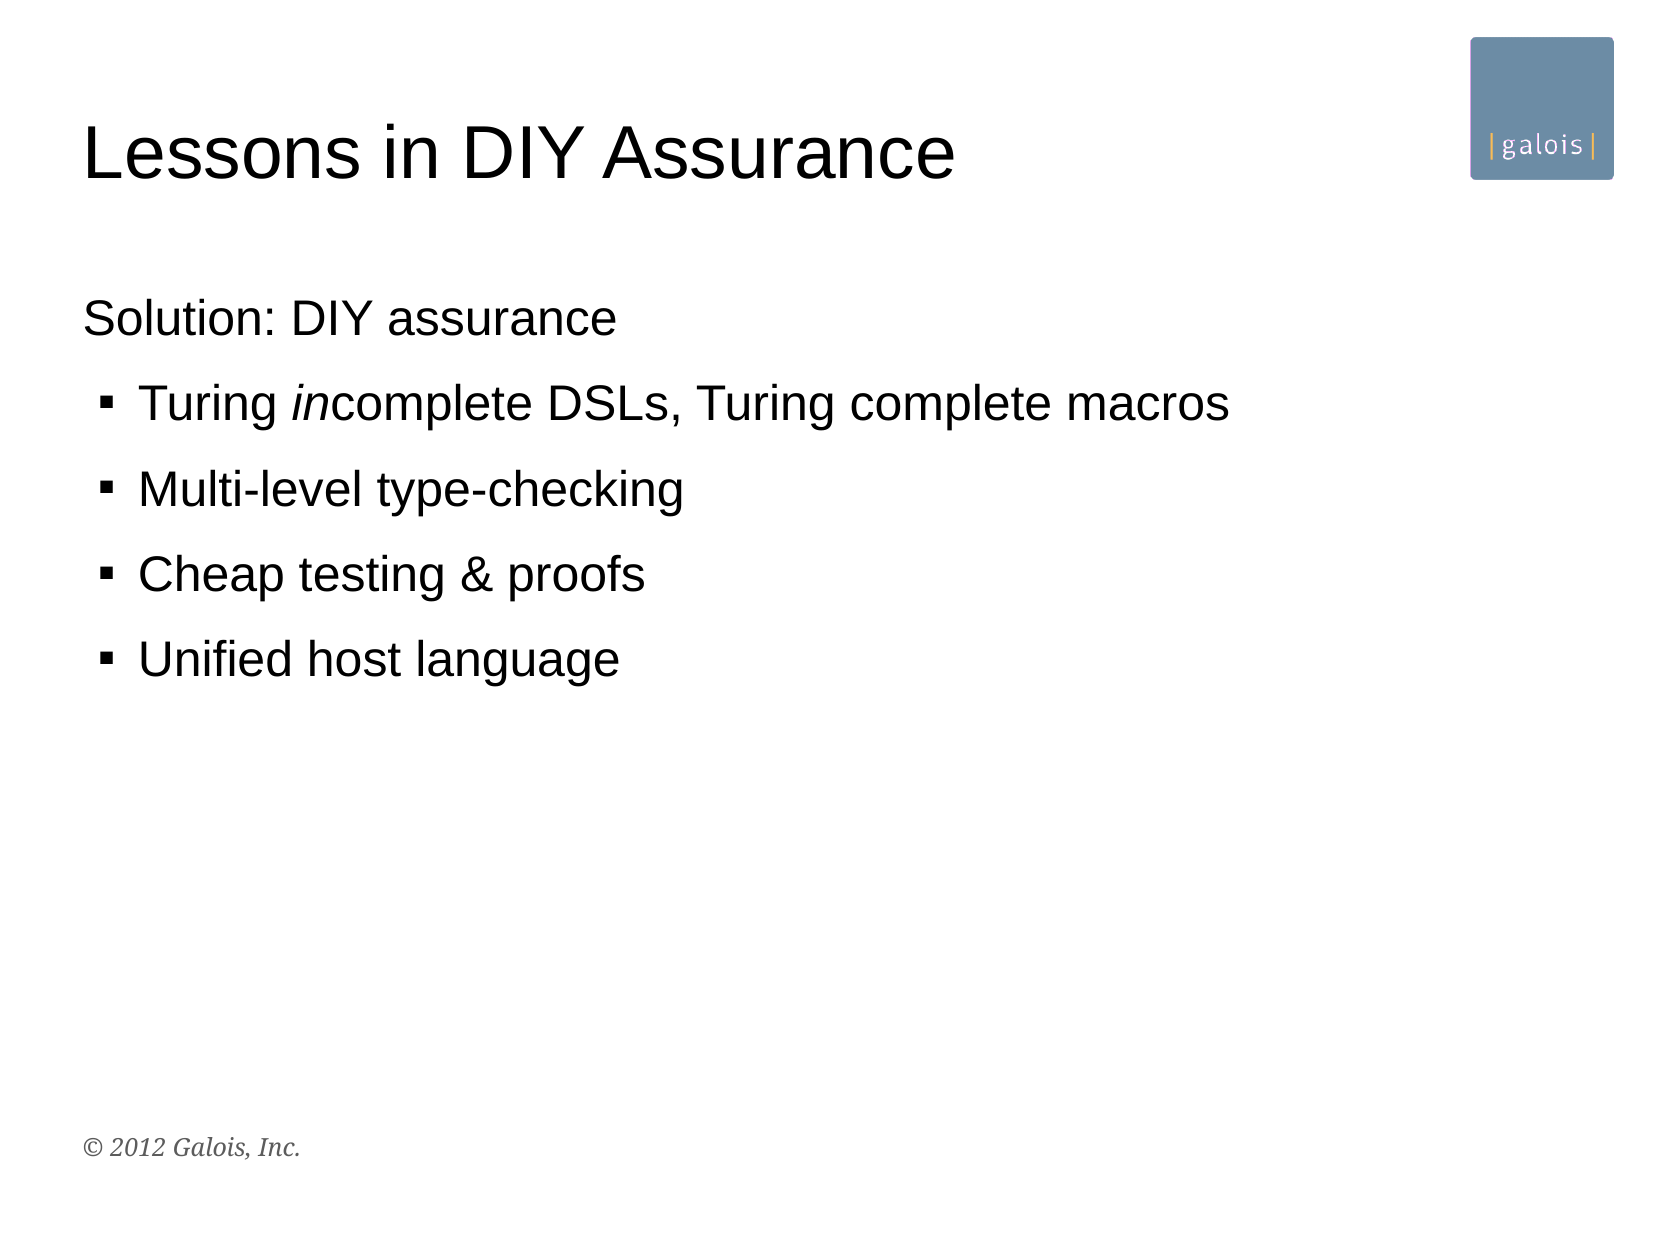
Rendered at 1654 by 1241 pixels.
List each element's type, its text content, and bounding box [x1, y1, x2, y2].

picture [1462, 29, 1621, 188]
title Lessons in DIY Assurance [82, 49, 1571, 257]
list Solution: DIY assurance Turing incomplete DSLs, Turing complete macros Multi-level type-checking Cheap testing & proofs Unified host language [82, 290, 1571, 1109]
